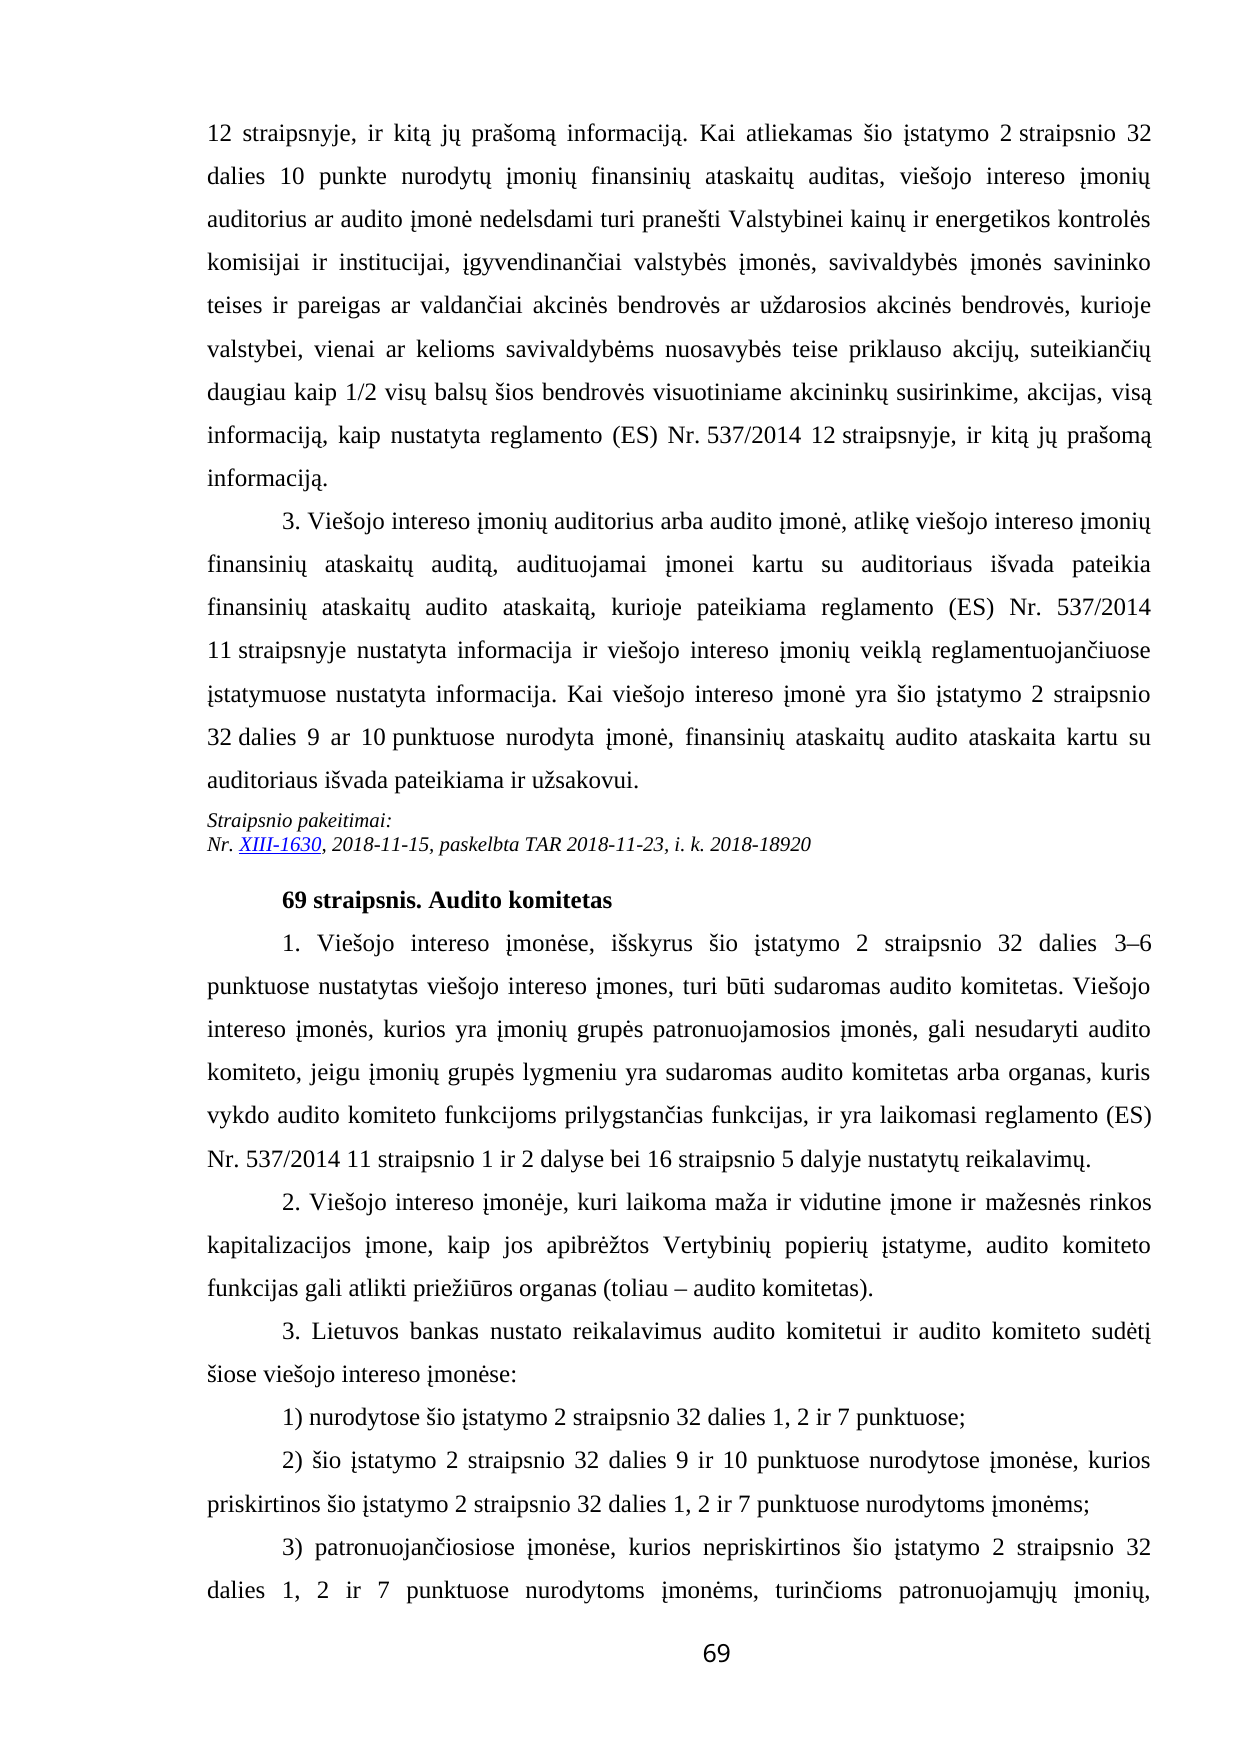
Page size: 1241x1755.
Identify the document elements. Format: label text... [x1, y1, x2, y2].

text 1) nurodytose šio įstatymo 2 straipsnio 32 dalies 1, 2 ir 7 punktuose; [207, 1402, 1152, 1431]
text 12 straipsnyje, ir kitą jų prašomą informaciją. Kai atliekamas šio įstatymo 2 straipsnio 32 dalies 10 punkte nurodytų įmonių finansinių ataskaitų auditas, viešojo intereso įmonių auditorius ar audito įmonė nedelsdami turi pranešti Valstybinei kainų ir energetikos kontrolės komisijai ir institucijai, įgyvendinančiai valstybės įmonės, savivaldybės įmonės savininko teises ir pareigas ar valdančiai akcinės bendrovės ar uždarosios akcinės bendrovės, kurioje valstybei, vienai ar kelioms savivaldybėms nuosavybės teise priklauso akcijų, suteikiančių daugiau kaip 1/2 visų balsų šios bendrovės visuotiniame akcininkų susirinkime, akcijas, visą informaciją, kaip nustatyta reglamento (ES) Nr. 537/2014 12 straipsnyje, ir kitą jų prašomą informaciją. [207, 118, 1152, 492]
text Straipsnio pakeitimai: [207, 808, 1152, 832]
text 3. Lietuvos bankas nustato reikalavimus audito komitetui ir audito komiteto sudėtį šiose viešojo intereso įmonėse: [207, 1316, 1152, 1388]
text 3. Viešojo intereso įmonių auditorius arba audito įmonė, atlikę viešojo intereso įmonių finansinių ataskaitų auditą, audituojamai įmonei kartu su auditoriaus išvada pateikia finansinių ataskaitų audito ataskaitą, kurioje pateikiama reglamento (ES) Nr. 537/2014 11 straipsnyje nustatyta informacija ir viešojo intereso įmonių veiklą reglamentuojančiuose įstatymuose nustatyta informacija. Kai viešojo intereso įmonė yra šio įstatymo 2 straipsnio 32 dalies 9 ar 10 punktuose nurodyta įmonė, finansinių ataskaitų audito ataskaita kartu su auditoriaus išvada pateikiama ir užsakovui. [207, 506, 1152, 794]
text 1. Viešojo intereso įmonėse, išskyrus šio įstatymo 2 straipsnio 32 dalies 3–6 punktuose nustatytas viešojo intereso įmones, turi būti sudaromas audito komitetas. Viešojo intereso įmonės, kurios yra įmonių grupės patronuojamosios įmonės, gali nesudaryti audito komiteto, jeigu įmonių grupės lygmeniu yra sudaromas audito komitetas arba organas, kuris vykdo audito komiteto funkcijoms prilygstančias funkcijas, ir yra laikomasi reglamento (ES) Nr. 537/2014 11 straipsnio 1 ir 2 dalyse bei 16 straipsnio 5 dalyje nustatytų reikalavimų. [207, 928, 1152, 1172]
text 69 straipsnis. Audito komitetas [207, 885, 1152, 914]
text 2) šio įstatymo 2 straipsnio 32 dalies 9 ir 10 punktuose nurodytose įmonėse, kurios priskirtinos šio įstatymo 2 straipsnio 32 dalies 1, 2 ir 7 punktuose nurodytoms įmonėms; [207, 1446, 1152, 1517]
text Nr. XIII-1630, 2018-11-15, paskelbta TAR 2018-11-23, i. k. 2018-18920 [207, 832, 1152, 856]
text 3) patronuojančiosiose įmonėse, kurios nepriskirtinos šio įstatymo 2 straipsnio 32 dalies 1, 2 ir 7 punktuose nurodytoms įmonėms, turinčioms patronuojamųjų įmonių, [207, 1532, 1152, 1604]
text 2. Viešojo intereso įmonėje, kuri laikoma maža ir vidutine įmone ir mažesnės rinkos kapitalizacijos įmone, kaip jos apibrėžtos Vertybinių popierių įstatyme, audito komiteto funkcijas gali atlikti priežiūros organas (toliau – audito komitetas). [207, 1187, 1152, 1302]
